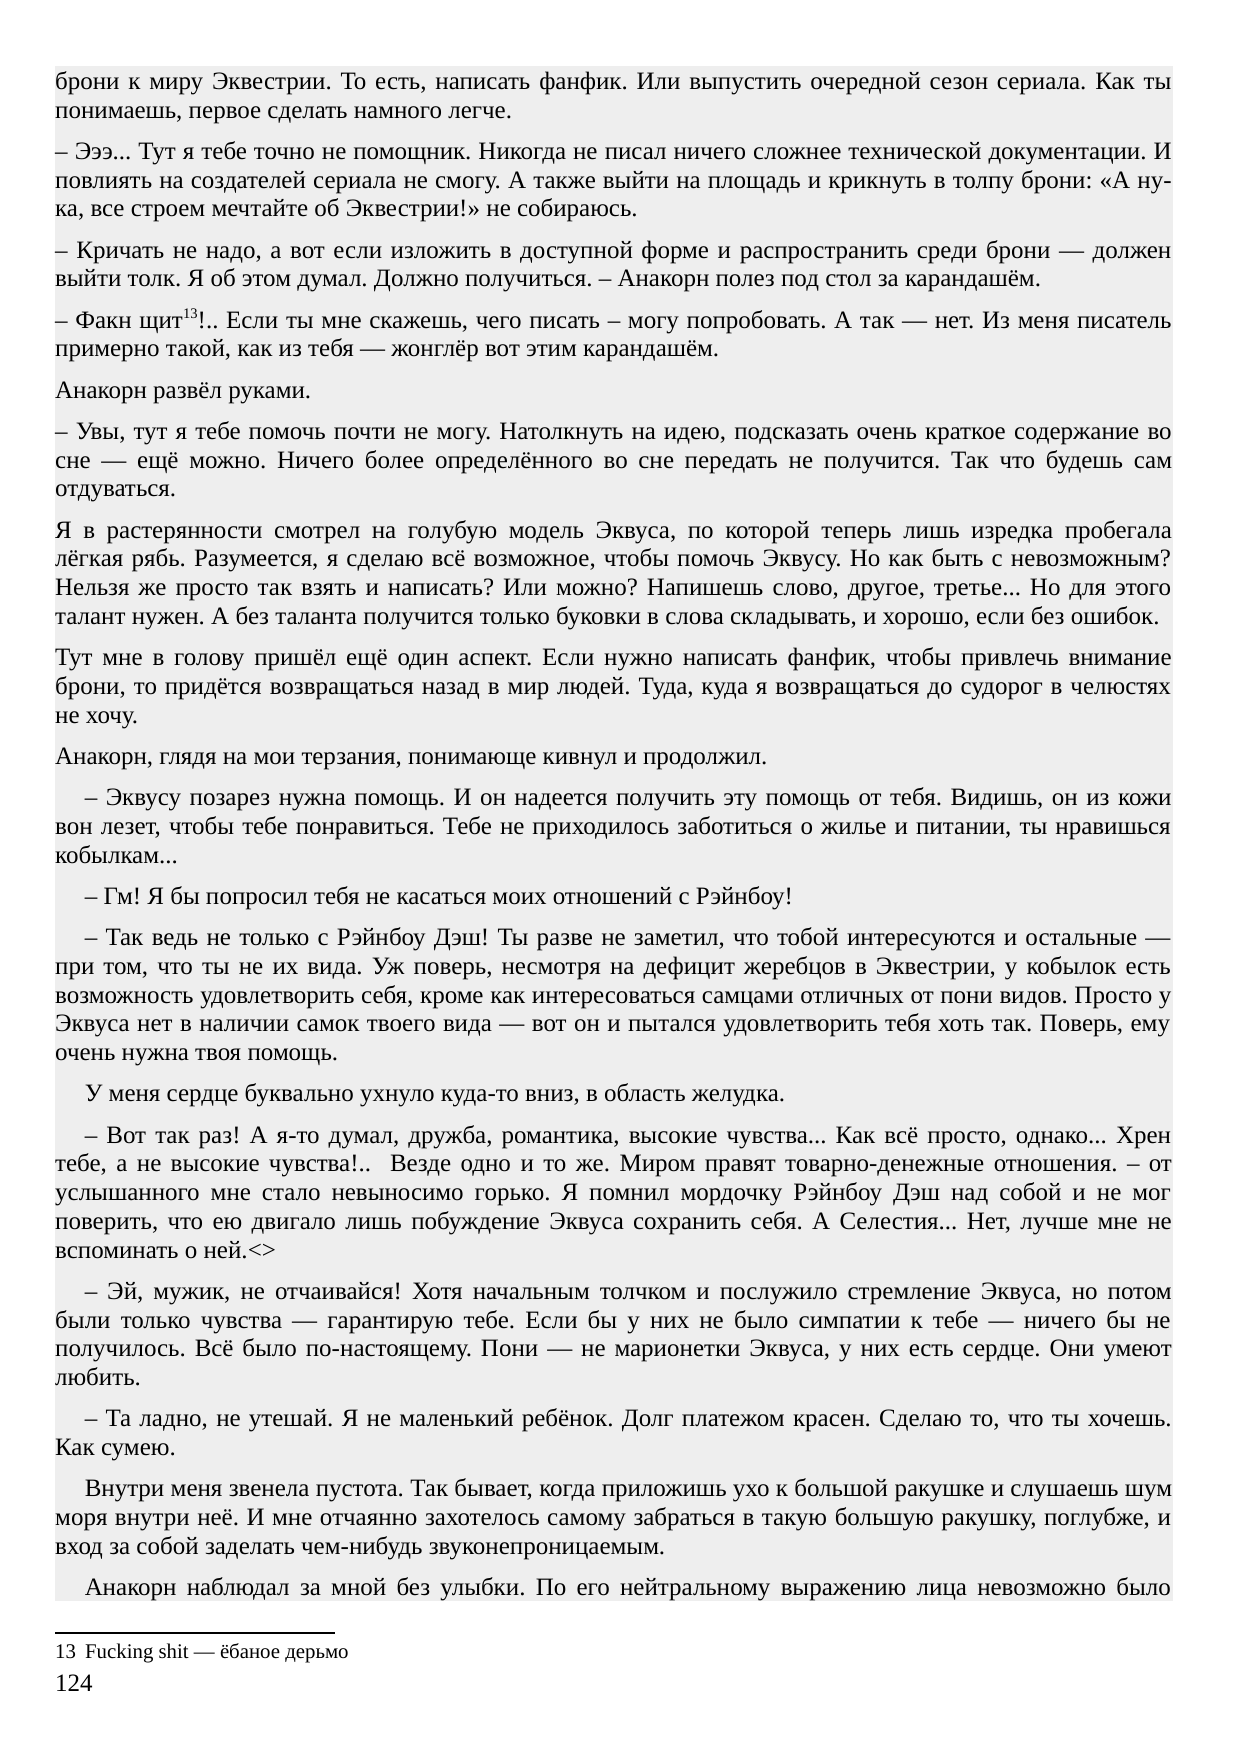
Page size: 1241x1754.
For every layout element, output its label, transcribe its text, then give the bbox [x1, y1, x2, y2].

text Fucking shit — ёбаное дерьмо [55, 1639, 1173, 1663]
text Анакорн наблюдал за мной без улыбки. По его нейтральному выражению лица невозможно было [55, 1572, 1173, 1601]
text – Та ладно, не утешай. Я не маленький ребёнок. Долг платежом красен. Сделаю то, что ты хочешь. Как сумею. [55, 1403, 1173, 1461]
text брони к миру Эквестрии. То есть, написать фанфик. Или выпустить очередной сезон сериала. Как ты понимаешь, первое сделать намного легче. [55, 66, 1173, 123]
text Внутри меня звенела пустота. Так бывает, когда приложишь ухо к большой ракушке и слушаешь шум моря внутри неё. И мне отчаянно захотелось самому забраться в такую большую ракушку, поглубже, и вход за собой заделать чем-нибудь звуконепроницаемым. [55, 1473, 1173, 1560]
text – Кричать не надо, а вот если изложить в доступной форме и распространить среди брони — должен выйти толк. Я об этом думал. Должно получиться. – Анакорн полез под стол за карандашём. [55, 235, 1173, 292]
text – Эй, мужик, не отчаивайся! Хотя начальным толчком и послужило стремление Эквуса, но потом были только чувства — гарантирую тебе. Если бы у них не было симпатии к тебе — ничего бы не получилось. Всё было по-настоящему. Пони — не марионетки Эквуса, у них есть сердце. Они умеют любить. [55, 1276, 1173, 1391]
text – Вот так раз! А я-то думал, дружба, романтика, высокие чувства... Как всё просто, однако... Хрен тебе, а не высокие чувства!.. Везде одно и то же. Миром правят товарно-денежные отношения. – от услышанного мне стало невыносимо горько. Я помнил мордочку Рэйнбоу Дэш над собой и не мог поверить, что ею двигало лишь побуждение Эквуса сохранить себя. А Селестия... Нет, лучше мне не вспоминать о ней.<> [55, 1120, 1173, 1263]
text Анакорн развёл руками. [55, 375, 1173, 403]
text У меня сердце буквально ухнуло куда-то вниз, в область желудка. [55, 1078, 1173, 1107]
text – Факн щит!.. Если ты мне скажешь, чего писать – могу попробовать. А так — нет. Из меня писатель примерно такой, как из тебя — жонглёр вот этим карандашём. [55, 305, 1173, 362]
text – Эквусу позарез нужна помощь. И он надеется получить эту помощь от тебя. Видишь, он из кожи вон лезет, чтобы тебе понравиться. Тебе не приходилось заботиться о жилье и питании, ты нравишься кобылкам... [55, 782, 1173, 868]
text Тут мне в голову пришёл ещё один аспект. Если нужно написать фанфик, чтобы привлечь внимание брони, то придётся возвращаться назад в мир людей. Туда, куда я возвращаться до судорог в челюстях не хочу. [55, 642, 1173, 728]
text – Эээ... Тут я тебе точно не помощник. Никогда не писал ничего сложнее технической документации. И повлиять на создателей сериала не смогу. А также выйти на площадь и крикнуть в толпу брони: «А ну-ка, все строем мечтайте об Эквестрии!» не собираюсь. [55, 136, 1173, 222]
text Я в растерянности смотрел на голубую модель Эквуса, по которой теперь лишь изредка пробегала лёгкая рябь. Разумеется, я сделаю всё возможное, чтобы помочь Эквусу. Но как быть с невозможным? Нельзя же просто так взять и написать? Или можно? Напишешь слово, другое, третье... Но для этого талант нужен. А без таланта получится только буковки в слова складывать, и хорошо, если без ошибок. [55, 515, 1173, 630]
text – Увы, тут я тебе помочь почти не могу. Натолкнуть на идею, подсказать очень краткое содержание во сне — ещё можно. Ничего более определённого во сне передать не получится. Так что будешь сам отдуваться. [55, 416, 1173, 502]
text – Так ведь не только с Рэйнбоу Дэш! Ты разве не заметил, что тобой интересуются и остальные — при том, что ты не их вида. Уж поверь, несмотря на дефицит жеребцов в Эквестрии, у кобылок есть возможность удовлетворить себя, кроме как интересоваться самцами отличных от пони видов. Просто у Эквуса нет в наличии самок твоего вида — вот он и пытался удовлетворить тебя хоть так. Поверь, ему очень нужна твоя помощь. [55, 922, 1173, 1066]
text Анакорн, глядя на мои терзания, понимающе кивнул и продолжил. [55, 741, 1173, 770]
text – Гм! Я бы попросил тебя не касаться моих отношений с Рэйнбоу! [55, 881, 1173, 910]
